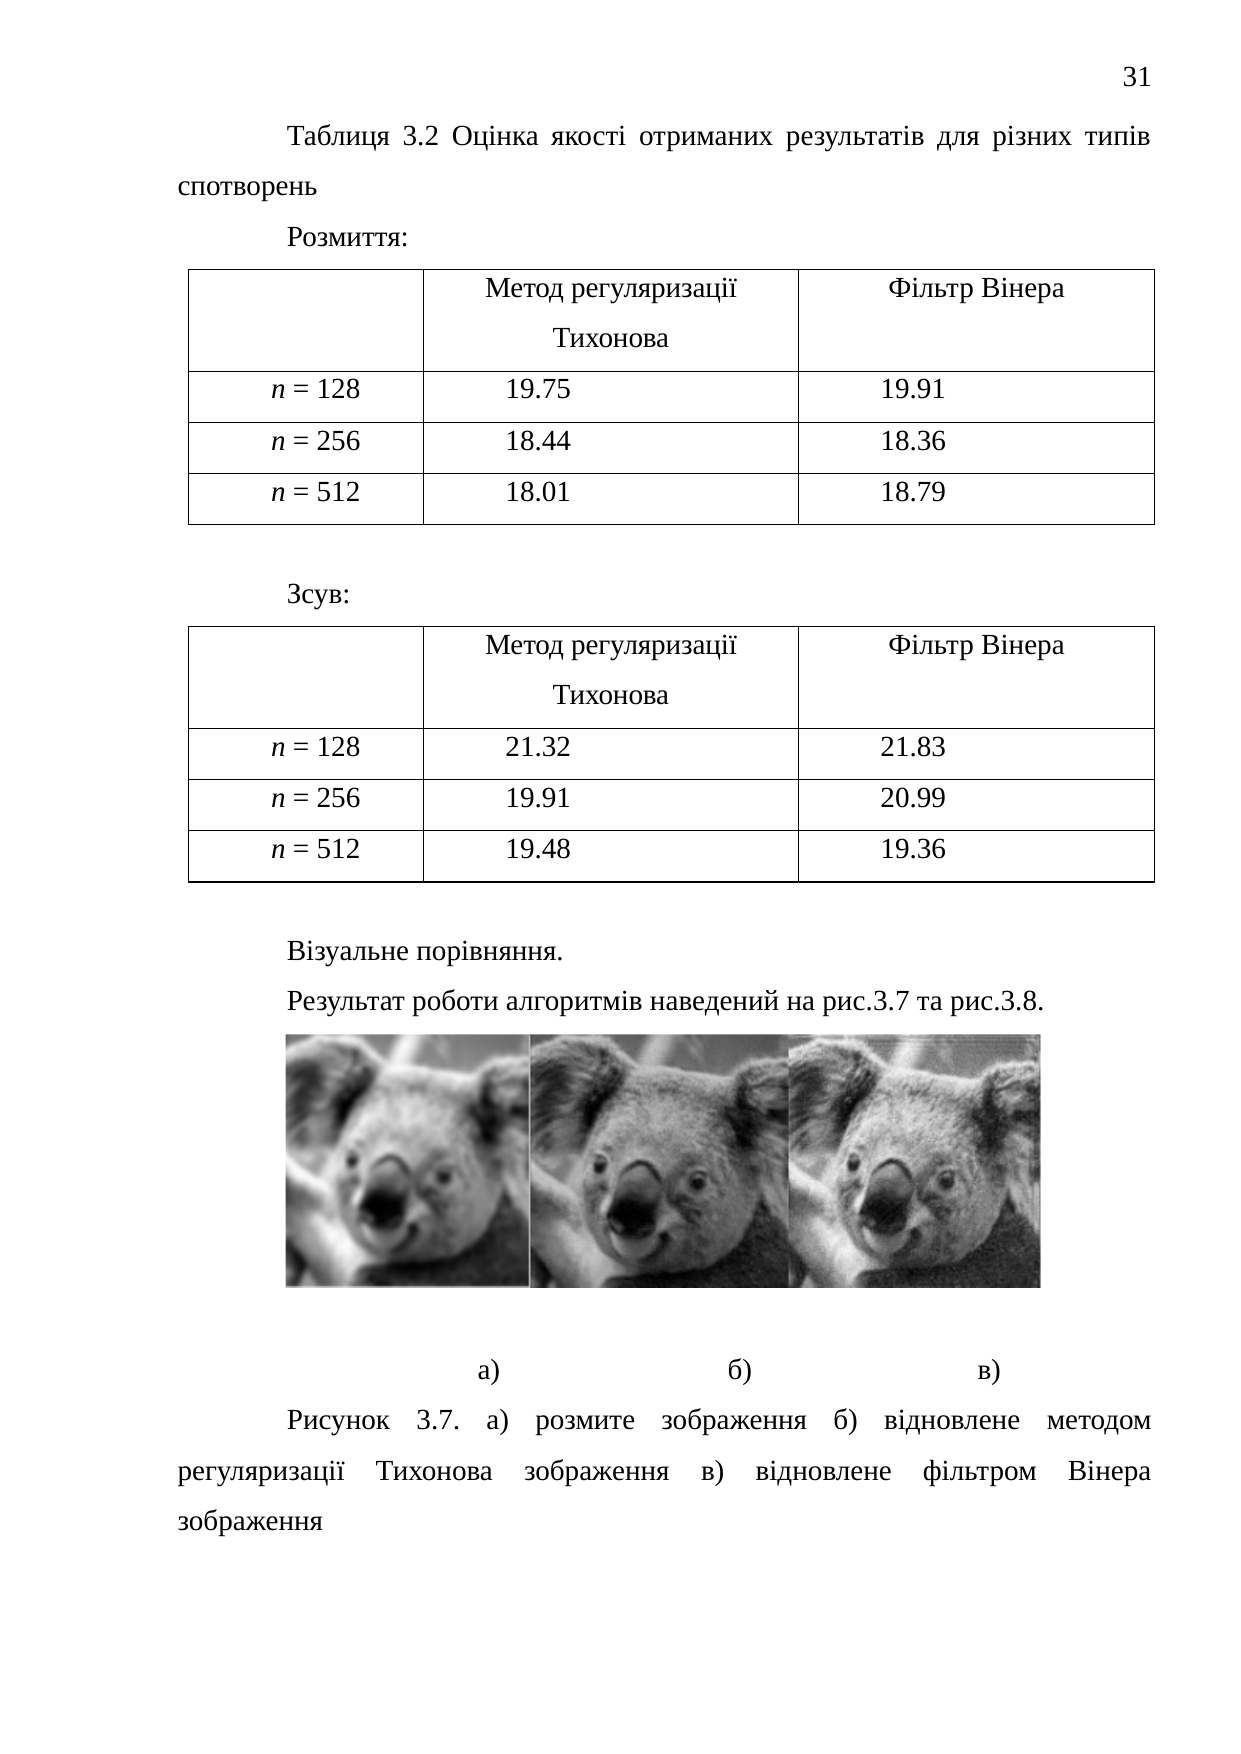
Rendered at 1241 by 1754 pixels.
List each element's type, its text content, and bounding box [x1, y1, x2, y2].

table_cell 19.48 [424, 831, 798, 881]
picture [285, 1033, 1044, 1288]
table_header Фільтр Вінера [799, 270, 1154, 371]
table_cell 18.44 [424, 423, 798, 473]
table_header Метод регуляризації Тихонова [424, 627, 798, 728]
table_header Фільтр Вінера [799, 627, 1154, 728]
table_cell n = 128 [189, 372, 423, 422]
table_cell n = 512 [189, 474, 423, 524]
table_cell 21.32 [424, 729, 798, 779]
table_cell 18.01 [424, 474, 798, 524]
text Зсув: [177, 576, 1152, 609]
table_cell 21.83 [799, 729, 1154, 779]
text Таблиця 3.2 Оцінка якості отриманих результатів для різних типів спотворень [177, 118, 1152, 202]
table_cell n = 512 [189, 831, 423, 881]
table_cell 19.75 [424, 372, 798, 422]
table_cell 18.79 [799, 474, 1154, 524]
table_cell n = 256 [189, 780, 423, 830]
table_header [189, 627, 423, 728]
table_cell 19.91 [799, 372, 1154, 422]
text а) б) в) [177, 1352, 1152, 1386]
text Розмиття: [177, 219, 1152, 252]
table_cell 19.91 [424, 780, 798, 830]
table_header Метод регуляризації Тихонова [424, 270, 798, 371]
table_cell 20.99 [799, 780, 1154, 830]
text Рисунок 3.7. а) розмите зображення б) відновлене методом регуляризації Тихонова зображення в) відновлене фільтром Вінера зображення [177, 1402, 1152, 1536]
table_cell 19.36 [799, 831, 1154, 881]
text Результат роботи алгоритмів наведений на рис.3.7 та рис.3.8. [177, 983, 1152, 1017]
table_cell 18.36 [799, 423, 1154, 473]
text Візуальне порівняння. [177, 933, 1152, 966]
table_header [189, 270, 423, 371]
table_cell n = 128 [189, 729, 423, 779]
table_cell n = 256 [189, 423, 423, 473]
